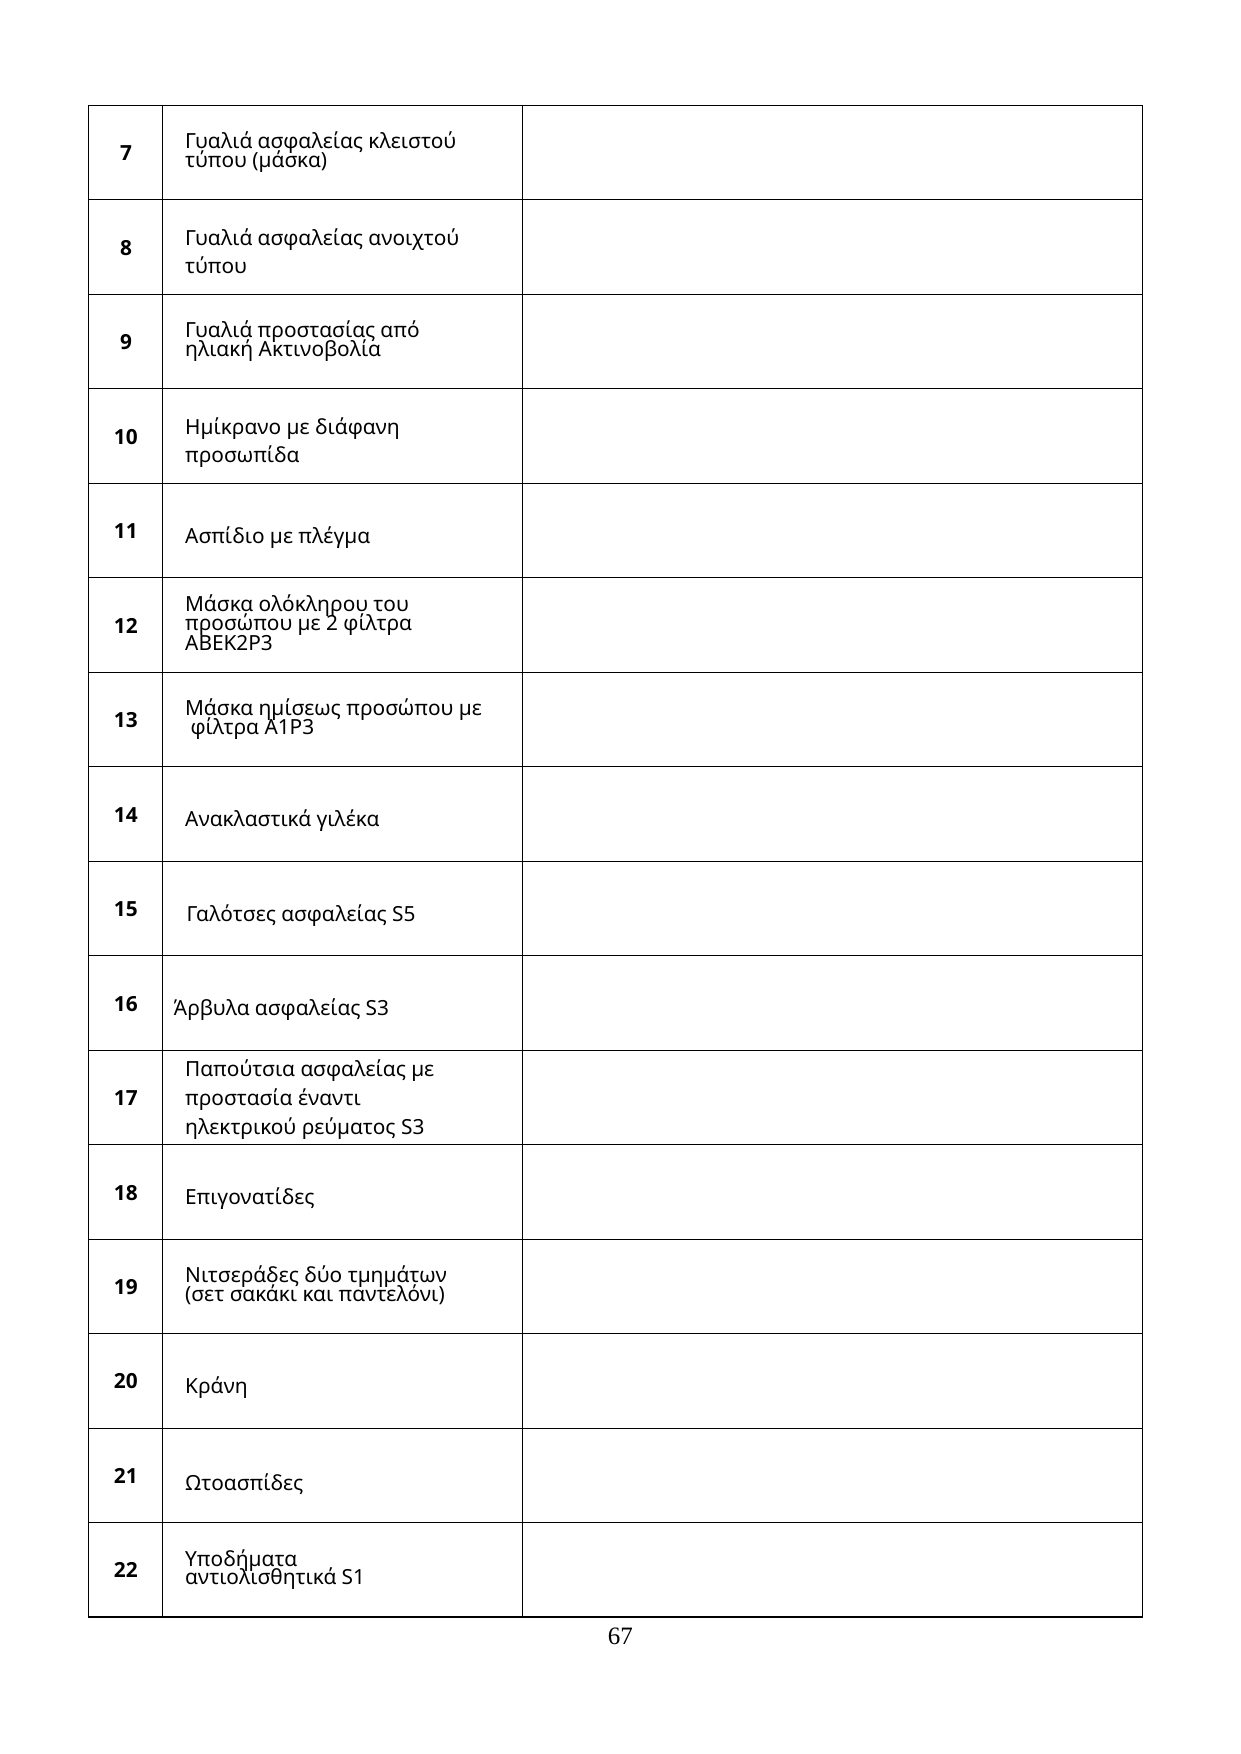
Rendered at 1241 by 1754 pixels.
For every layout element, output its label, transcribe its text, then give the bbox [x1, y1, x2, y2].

table_cell [523, 1240, 1142, 1333]
table_cell [523, 106, 1142, 199]
table_cell 8 [89, 200, 162, 294]
table_cell [523, 1523, 1142, 1616]
table_cell [523, 956, 1142, 1049]
table_cell 11 [89, 484, 162, 577]
table_cell Γυαλιά ασφαλείας κλειστού τύπου (μάσκα) [163, 106, 522, 199]
table_cell [523, 200, 1142, 294]
table_cell Μάσκα ημίσεως προσώπου με φίλτρα A1P3 [163, 673, 522, 766]
table_cell Παπούτσια ασφαλείας με προστασία έναντι ηλεκτρικού ρεύματος S3 [163, 1051, 522, 1144]
table_cell [523, 578, 1142, 672]
table_cell [523, 1334, 1142, 1427]
table_cell [523, 295, 1142, 388]
table_cell Άρβυλα ασφαλείας S3 [163, 956, 522, 1049]
table_cell [523, 1145, 1142, 1238]
table_cell 10 [89, 389, 162, 483]
table_cell 17 [89, 1051, 162, 1144]
table_cell Υποδήματα αντιολισθητικά S1 [163, 1523, 522, 1616]
table_cell Ημίκρανο με διάφανη προσωπίδα [163, 389, 522, 483]
table_cell [523, 484, 1142, 577]
table_cell 9 [89, 295, 162, 388]
table_cell [523, 673, 1142, 766]
table_cell Γυαλιά προστασίας από ηλιακή Ακτινοβολία [163, 295, 522, 388]
table_cell Ωτοασπίδες [163, 1429, 522, 1522]
table_cell 15 [89, 862, 162, 955]
table_cell 18 [89, 1145, 162, 1238]
table_cell Aσπίδιο με πλέγμα [163, 484, 522, 577]
table_cell Επιγονατίδες [163, 1145, 522, 1238]
table_cell [523, 389, 1142, 483]
table_cell 16 [89, 956, 162, 1049]
table_cell 7 [89, 106, 162, 199]
table_cell [523, 1051, 1142, 1144]
table_cell 21 [89, 1429, 162, 1522]
table_cell Γαλότσες ασφαλείας S5 [163, 862, 522, 955]
table_cell [523, 862, 1142, 955]
table_cell 14 [89, 767, 162, 861]
table_cell Κράνη [163, 1334, 522, 1427]
table_cell Νιτσεράδες δύο τμημάτων (σετ σακάκι και παντελόνι) [163, 1240, 522, 1333]
table_cell 22 [89, 1523, 162, 1616]
table_cell Μάσκα ολόκληρου του προσώπου με 2 φίλτρα ΑΒΕΚ2P3 [163, 578, 522, 672]
table_cell [523, 1429, 1142, 1522]
table_cell 13 [89, 673, 162, 766]
table_cell Γυαλιά ασφαλείας ανοιχτού τύπου [163, 200, 522, 294]
table_cell 12 [89, 578, 162, 672]
table_cell 20 [89, 1334, 162, 1427]
table_cell Ανακλαστικά γιλέκα [163, 767, 522, 861]
table_cell 19 [89, 1240, 162, 1333]
table_cell [523, 767, 1142, 861]
